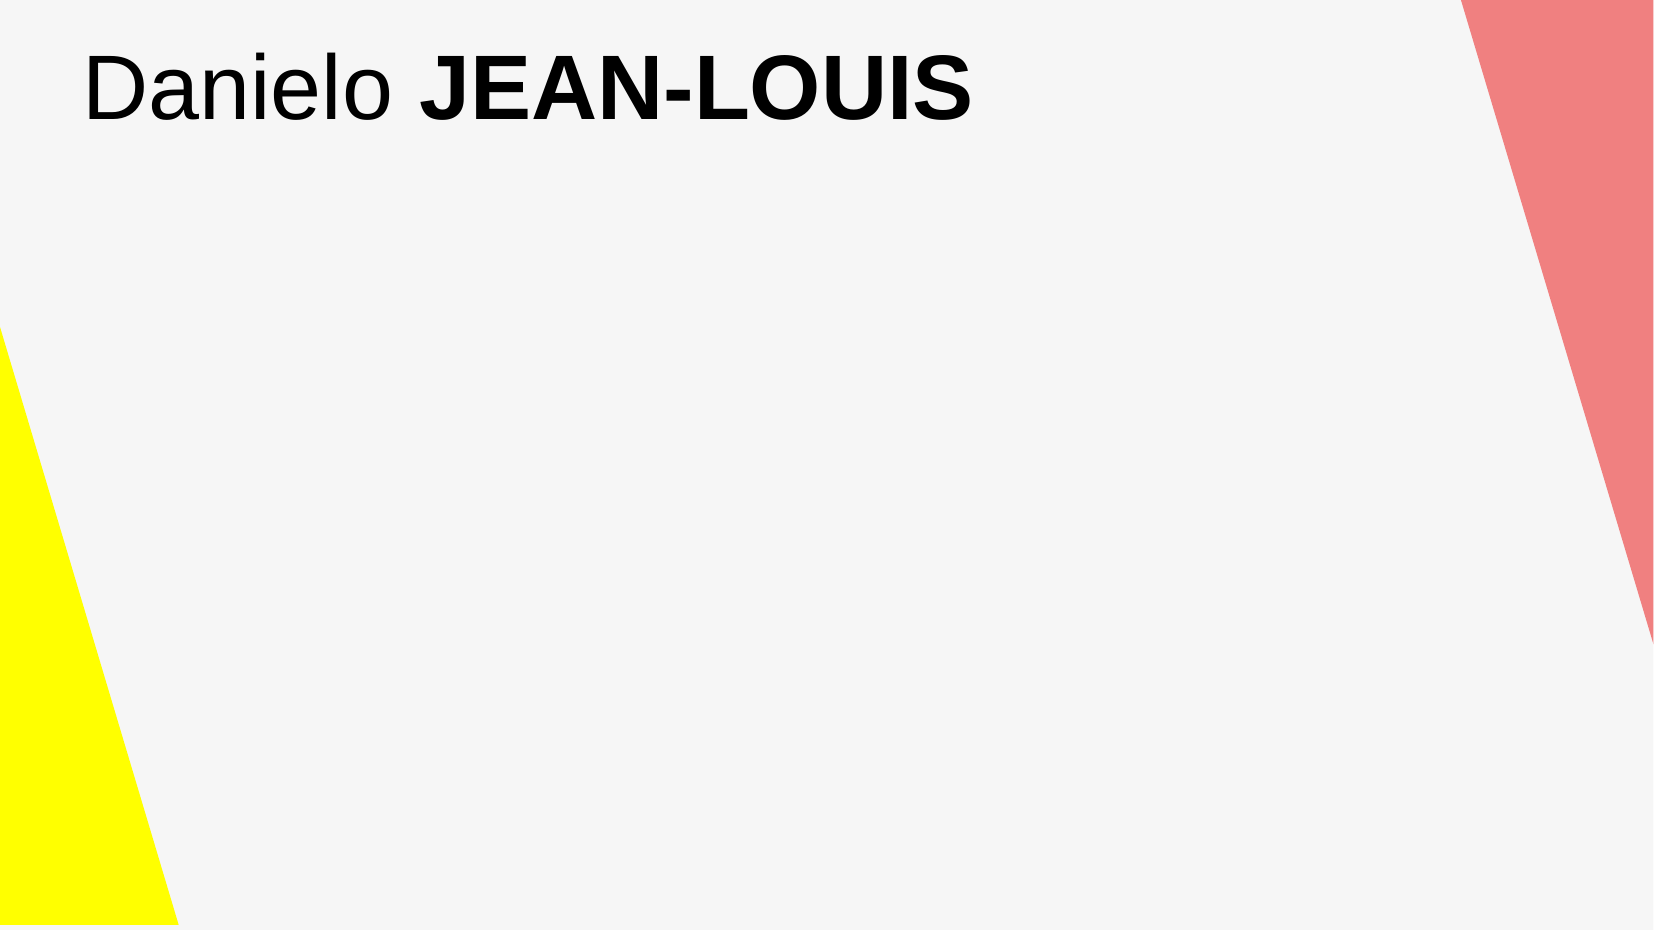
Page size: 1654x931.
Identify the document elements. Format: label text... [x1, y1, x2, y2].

text_box [1460, 0, 1654, 647]
subtitle Danielo JEAN-LOUIS [82, 36, 1532, 242]
text_box [0, 326, 179, 925]
